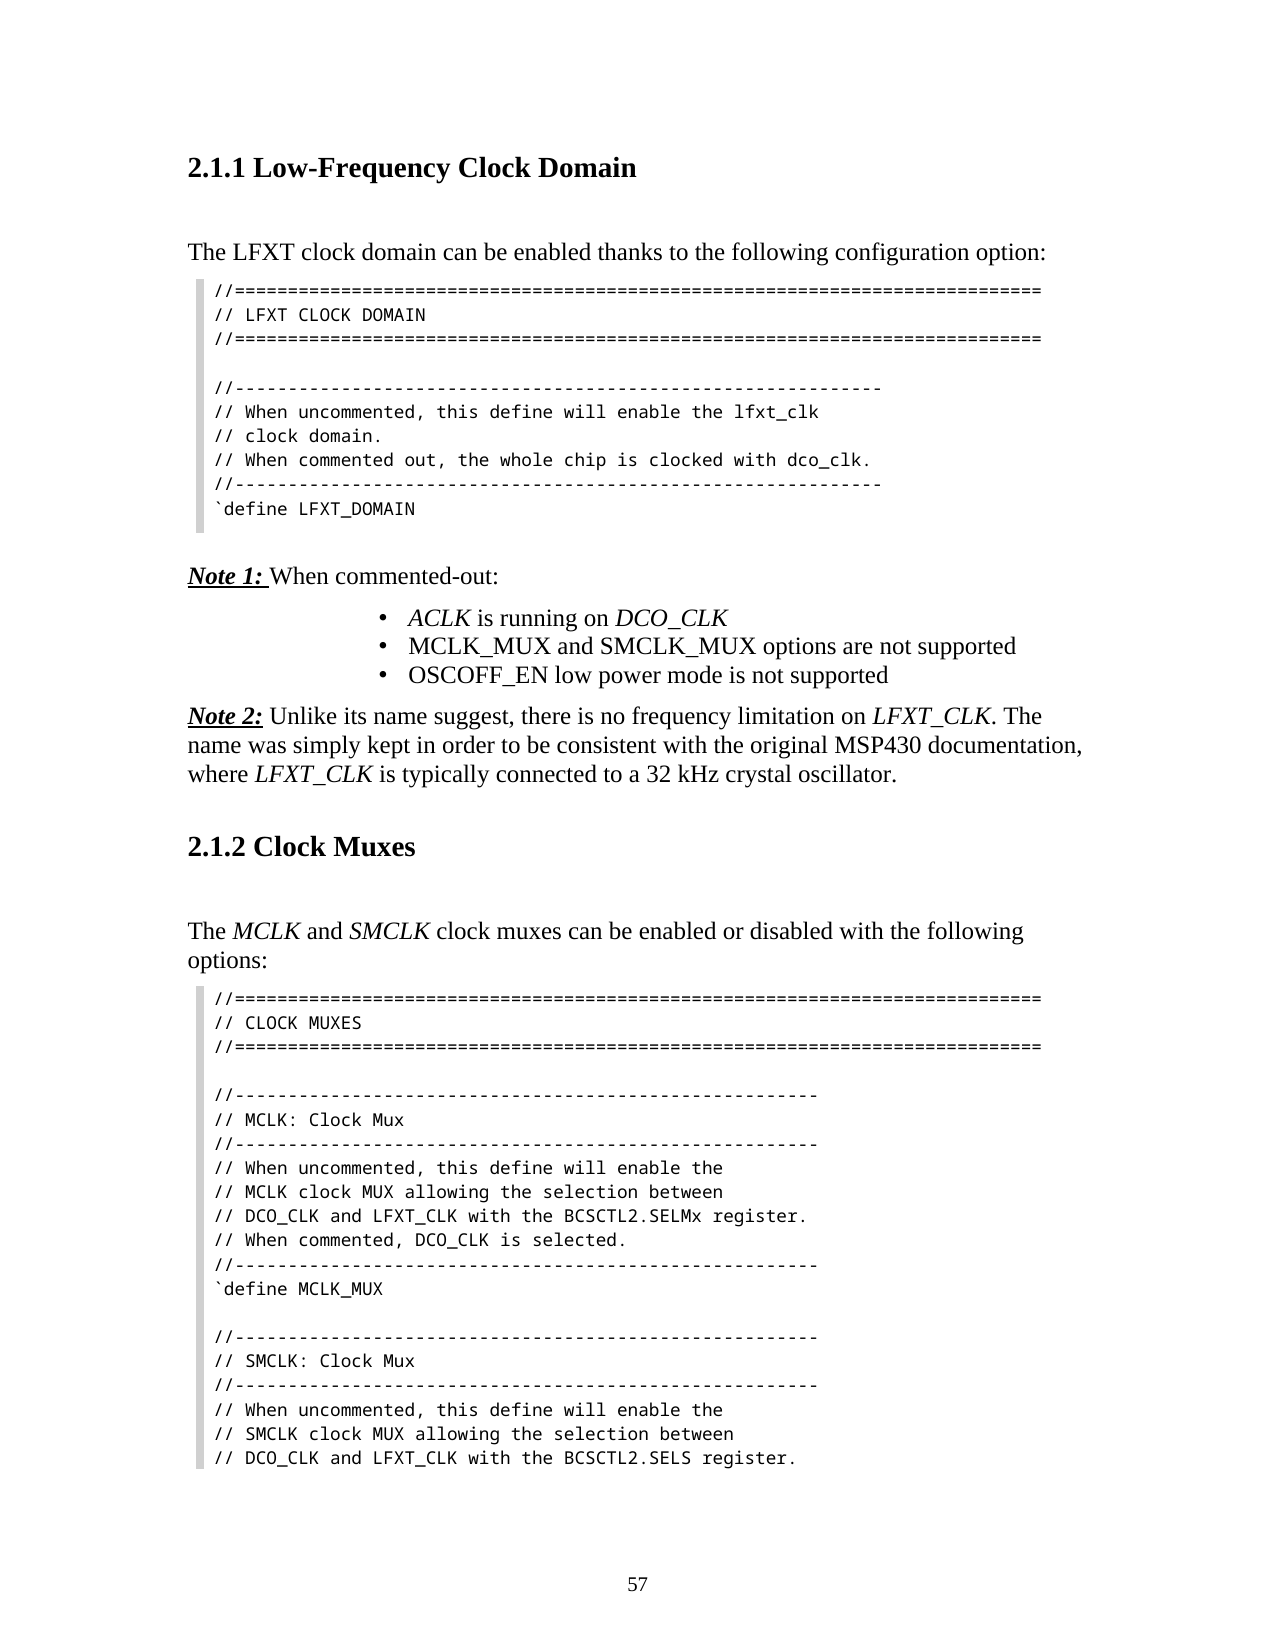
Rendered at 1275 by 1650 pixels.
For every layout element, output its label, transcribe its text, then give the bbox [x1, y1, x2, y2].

table_header [196, 279, 204, 533]
list OSCOFF_EN low power mode is not supported [379, 660, 1088, 689]
table_header //============================================================================ // LFXT CLOCK DOMAIN //============================================================================ //------------------------------------------------------------- // When uncommented, this define will enable the lfxt_clk // clock domain. // When commented out, the whole chip is clocked with dco_clk. //------------------------------------------------------------- `define LFXT_DOMAIN [213, 279, 1275, 533]
table_header //============================================================================ // CLOCK MUXES //============================================================================ //------------------------------------------------------- // MCLK: Clock Mux //------------------------------------------------------- // When uncommented, this define will enable the // MCLK clock MUX allowing the selection between // DCO_CLK and LFXT_CLK with the BCSCTL2.SELMx register. // When commented, DCO_CLK is selected. //------------------------------------------------------- `define MCLK_MUX //------------------------------------------------------- // SMCLK: Clock Mux //------------------------------------------------------- // When uncommented, this define will enable the // SMCLK clock MUX allowing the selection between // DCO_CLK and LFXT_CLK with the BCSCTL2.SELS register. [213, 986, 1275, 1469]
table_header [205, 986, 213, 1469]
list ACLK is running on DCO_CLK [379, 603, 1088, 631]
list MCLK_MUX and SMCLK_MUX options are not supported [379, 631, 1088, 660]
table_header [187, 279, 196, 533]
text Note 2: Unlike its name suggest, there is no frequency limitation on LFXT_CLK. The name was simply kept in order to be consistent with the original MSP430 documentation, where LFXT_CLK is typically connected to a 32 kHz crystal oscillator. [187, 701, 1088, 816]
text Note 1: When commented-out: [187, 533, 1088, 590]
text 2.1.1 Low-Frequency Clock Domain [187, 150, 1088, 183]
table_header [196, 986, 204, 1469]
table_header [187, 986, 196, 1469]
table_header [205, 279, 213, 533]
text The LFXT clock domain can be enabled thanks to the following configuration option: [187, 237, 1088, 266]
text The MCLK and SMCLK clock muxes can be enabled or disabled with the following options: [187, 916, 1088, 974]
text 2.1.2 Clock Muxes [187, 829, 1088, 862]
